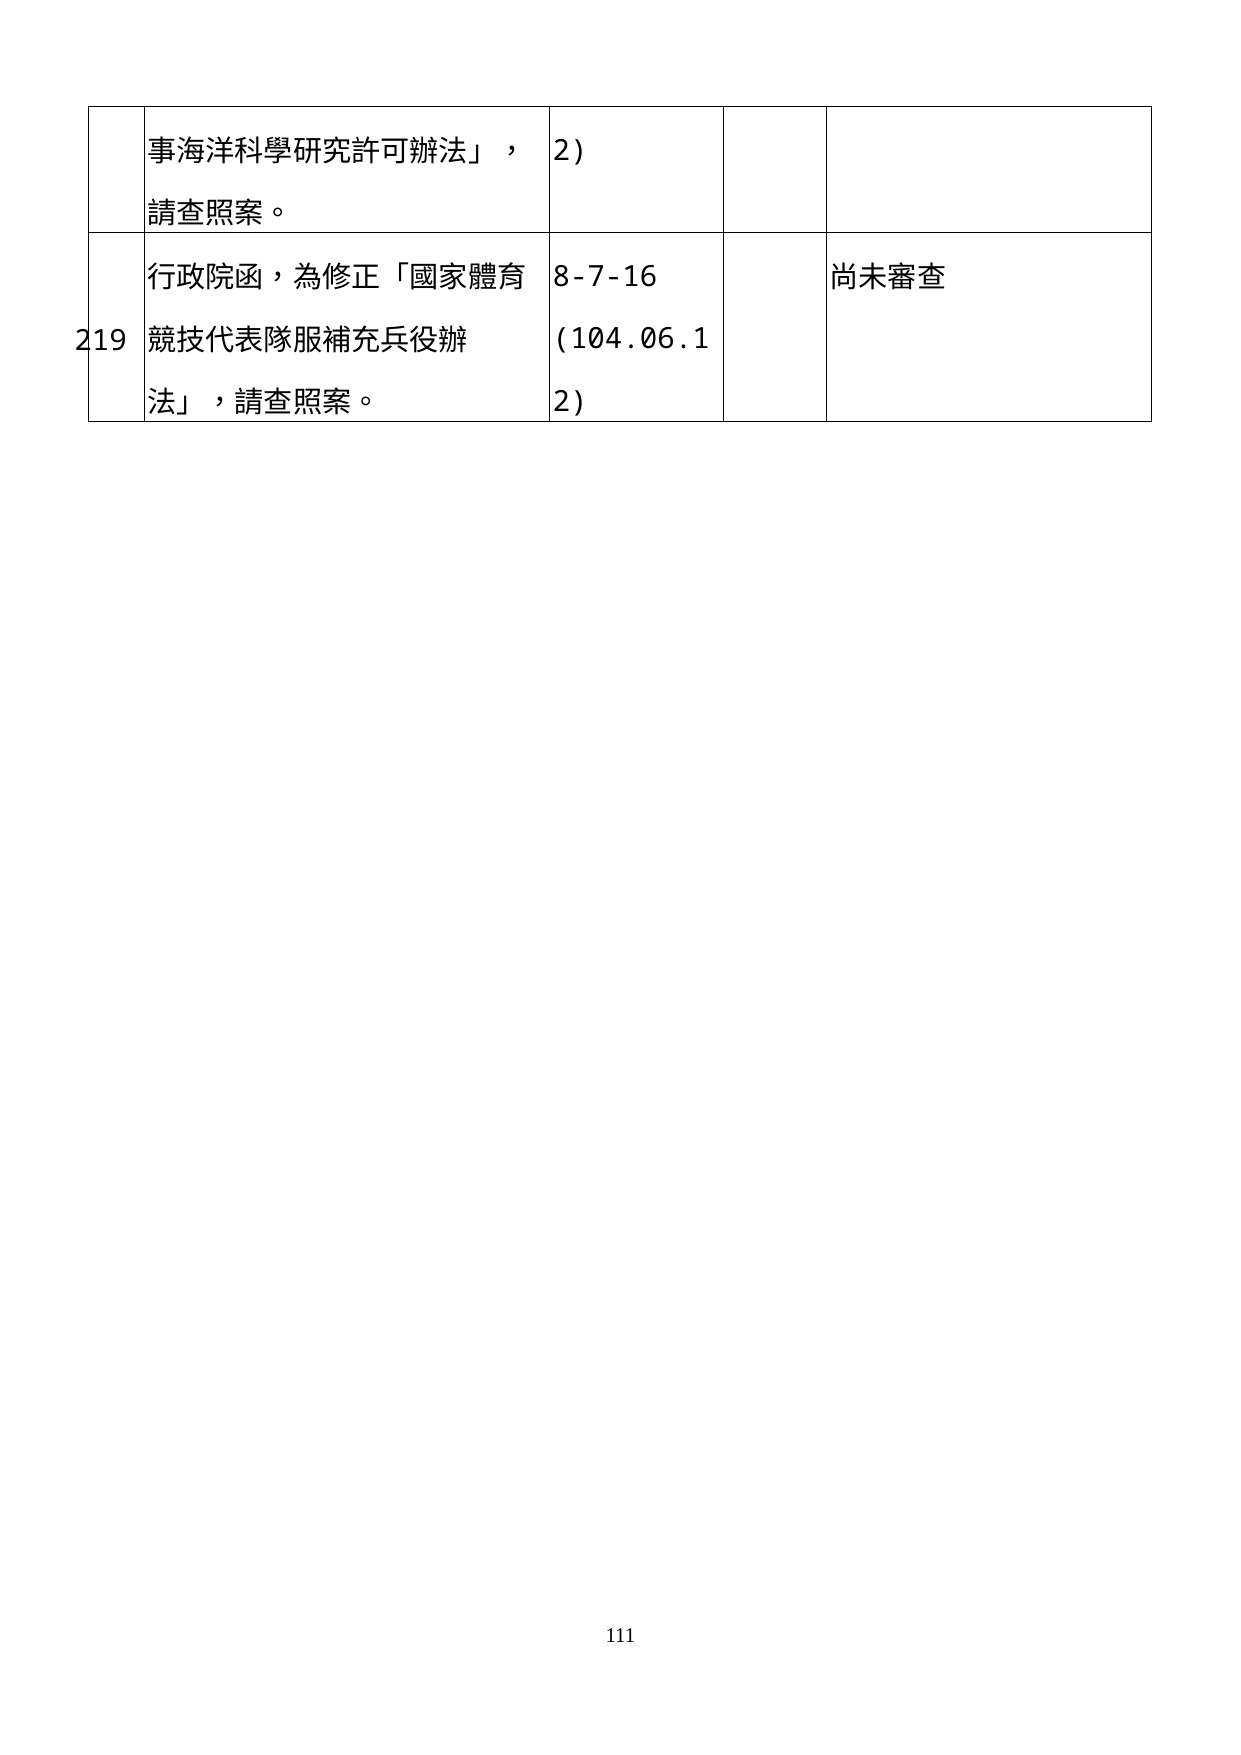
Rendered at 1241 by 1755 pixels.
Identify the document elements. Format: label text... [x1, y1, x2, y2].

table_cell [89, 233, 144, 421]
table_cell 事海洋科學研究許可辦法」，請查照案。 [145, 107, 549, 232]
table_cell [827, 107, 1151, 232]
table_cell [724, 107, 826, 232]
table_cell [89, 107, 144, 232]
table_cell 尚未審查 [827, 233, 1151, 421]
table_cell 2) [550, 107, 723, 232]
table_cell 行政院函，為修正「國家體育競技代表隊服補充兵役辦法」，請查照案。 [145, 233, 549, 421]
table_cell 8-7-16 (104.06.12) [550, 233, 723, 421]
table_cell [724, 233, 826, 421]
